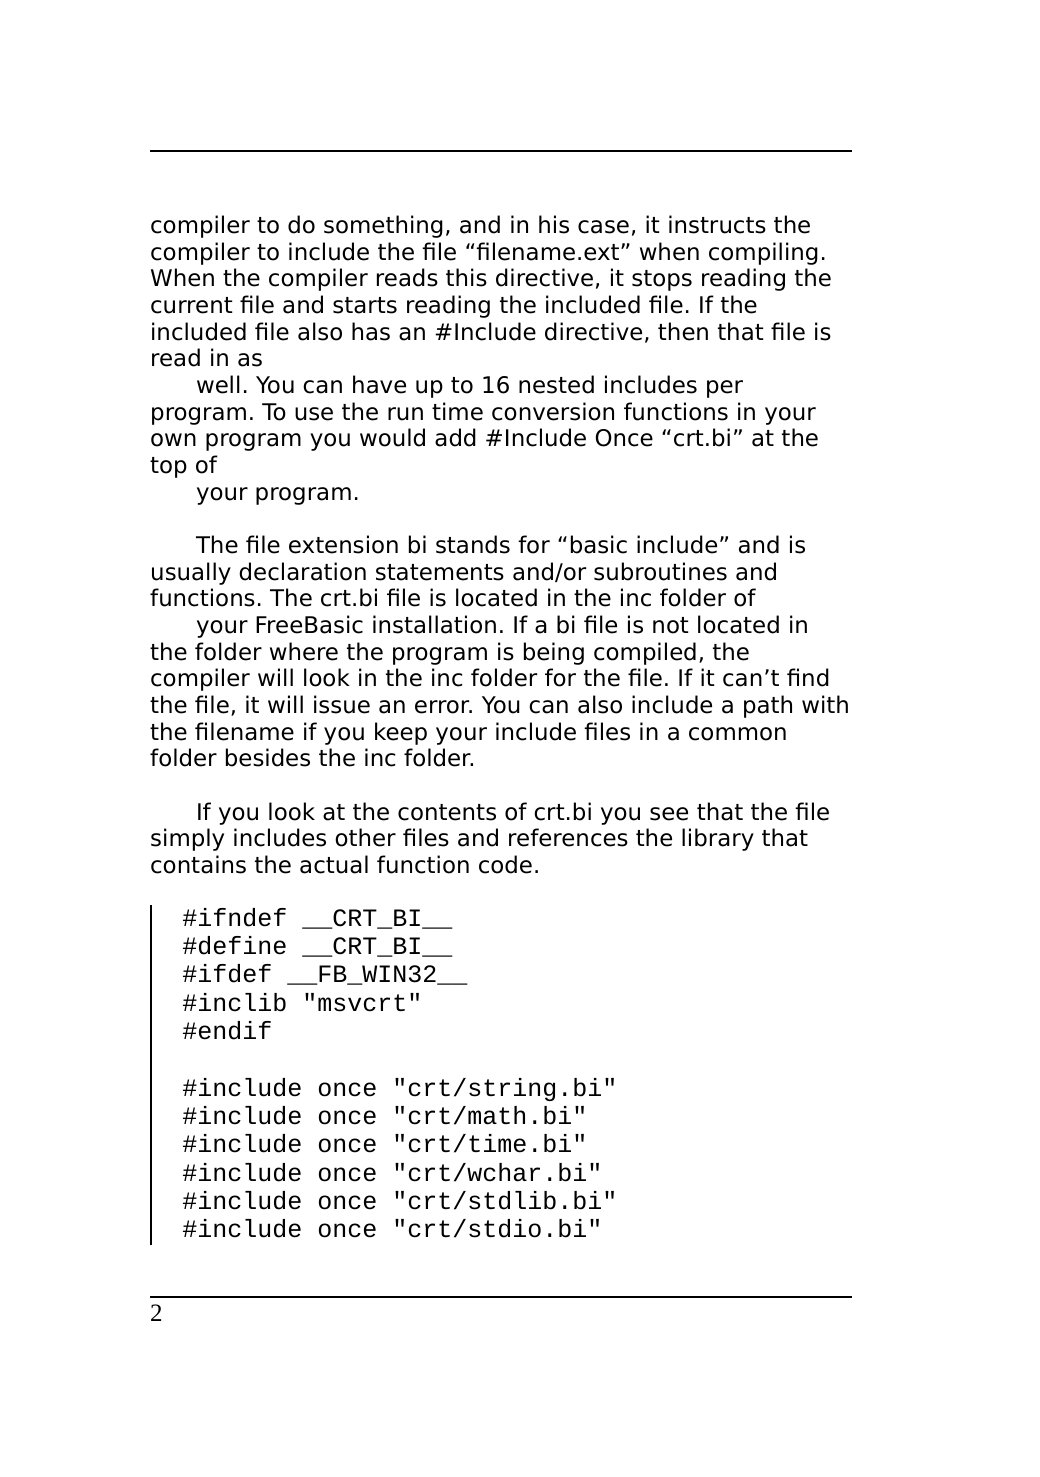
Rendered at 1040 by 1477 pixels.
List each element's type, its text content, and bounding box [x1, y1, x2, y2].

text If you look at the contents of crt.bi you see that the file simply includes other files and references the library that contains the actual function code. [150, 799, 852, 879]
text #include once "crt/stdio.bi" [152, 1217, 852, 1245]
text #ifndef __CRT_BI__ [152, 905, 852, 934]
text #inclib "msvcrt" [152, 990, 852, 1019]
text #define __CRT_BI__ [152, 934, 852, 962]
text well. You can have up to 16 nested includes per program. To use the run time conversion functions in your own program you would add #Include Once “crt.bi” at the top of [150, 372, 852, 479]
text #endif [152, 1019, 852, 1047]
text compiler to do something, and in his case, it instructs the compiler to include the file “filename.ext” when compiling. When the compiler reads this directive, it stops reading the current file and starts reading the included file. If the included file also has an #Include directive, then that file is read in as [150, 212, 852, 372]
text your program. [150, 479, 852, 505]
text #include once "crt/math.bi" [152, 1104, 852, 1132]
text your FreeBasic installation. If a bi file is not located in the folder where the program is being compiled, the compiler will look in the inc folder for the file. If it can’t find the file, it will issue an error. You can also include a path with the filename if you keep your include files in a common folder besides the inc folder. [150, 612, 852, 772]
text The file extension bi stands for “basic include” and is usually declaration statements and/or subroutines and functions. The crt.bi file is located in the inc folder of [150, 532, 852, 612]
text #include once "crt/wchar.bi" [152, 1160, 852, 1189]
text #include once "crt/time.bi" [152, 1132, 852, 1160]
text #include once "crt/string.bi" [152, 1075, 852, 1104]
text #include once "crt/stdlib.bi" [152, 1189, 852, 1217]
text #ifdef __FB_WIN32__ [152, 962, 852, 990]
